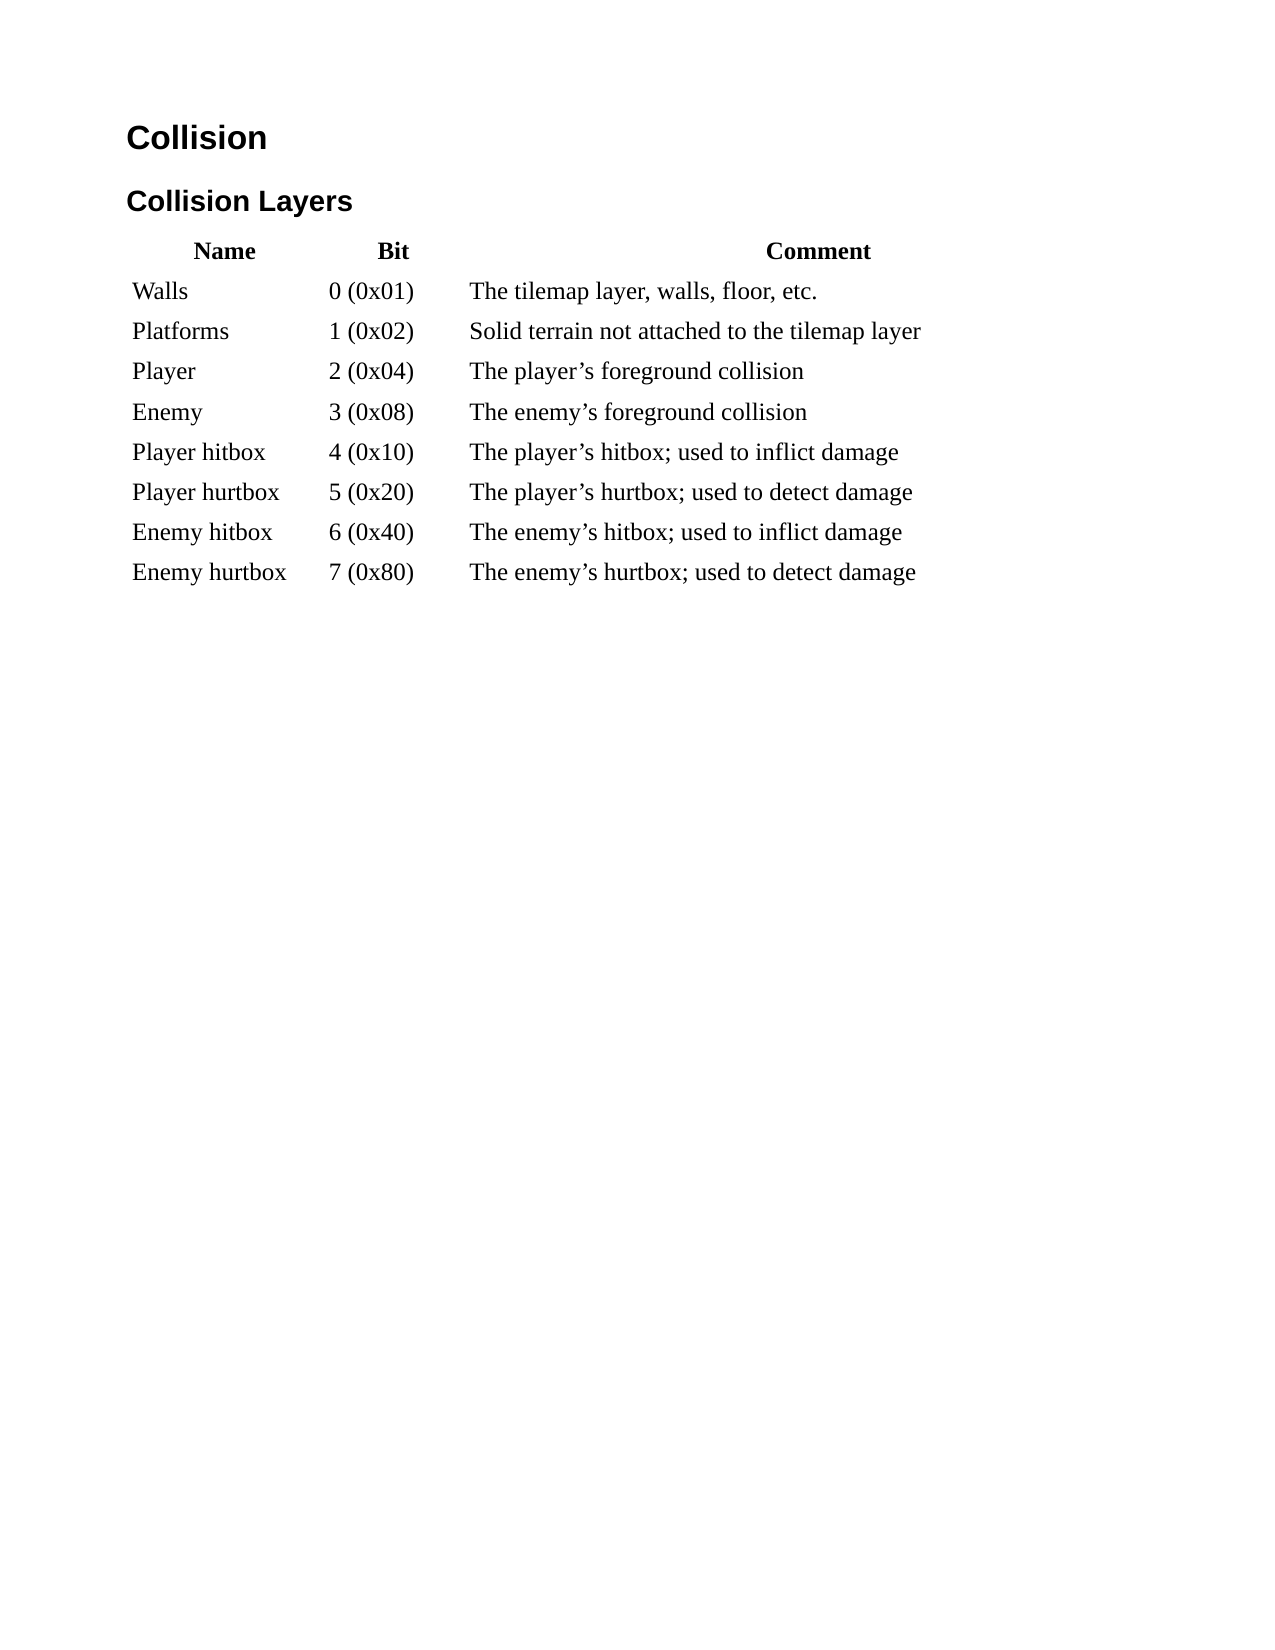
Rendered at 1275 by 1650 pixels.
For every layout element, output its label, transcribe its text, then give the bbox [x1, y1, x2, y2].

table_header Bit [323, 230, 463, 270]
table_cell Player hitbox [126, 431, 323, 471]
table_cell Platforms [126, 311, 323, 351]
table_cell The player’s hurtbox; used to detect damage [464, 471, 1173, 512]
subtitle Collision [126, 118, 1173, 157]
table_cell The player’s foreground collision [464, 351, 1173, 391]
table_header Comment [464, 230, 1173, 270]
table_cell The enemy’s hitbox; used to inflict damage [464, 512, 1173, 552]
table_cell Enemy [126, 391, 323, 431]
table_cell 2 (0x04) [323, 351, 463, 391]
table_cell 1 (0x02) [323, 311, 463, 351]
table_cell 6 (0x40) [323, 512, 463, 552]
table_cell Player hurtbox [126, 471, 323, 512]
table_cell 5 (0x20) [323, 471, 463, 512]
table_cell The enemy’s hurtbox; used to detect damage [464, 552, 1173, 592]
table_cell The player’s hitbox; used to inflict damage [464, 431, 1173, 471]
table_cell The tilemap layer, walls, floor, etc. [464, 270, 1173, 311]
table_header Name [126, 230, 323, 270]
table_cell The enemy’s foreground collision [464, 391, 1173, 431]
subtitle Collision Layers [126, 184, 1173, 218]
table_cell Enemy hurtbox [126, 552, 323, 592]
table_cell Solid terrain not attached to the tilemap layer [464, 311, 1173, 351]
table_cell 3 (0x08) [323, 391, 463, 431]
table_cell Player [126, 351, 323, 391]
table_cell Walls [126, 270, 323, 311]
table_cell Enemy hitbox [126, 512, 323, 552]
table_cell 0 (0x01) [323, 270, 463, 311]
table_cell 4 (0x10) [323, 431, 463, 471]
table_cell 7 (0x80) [323, 552, 463, 592]
